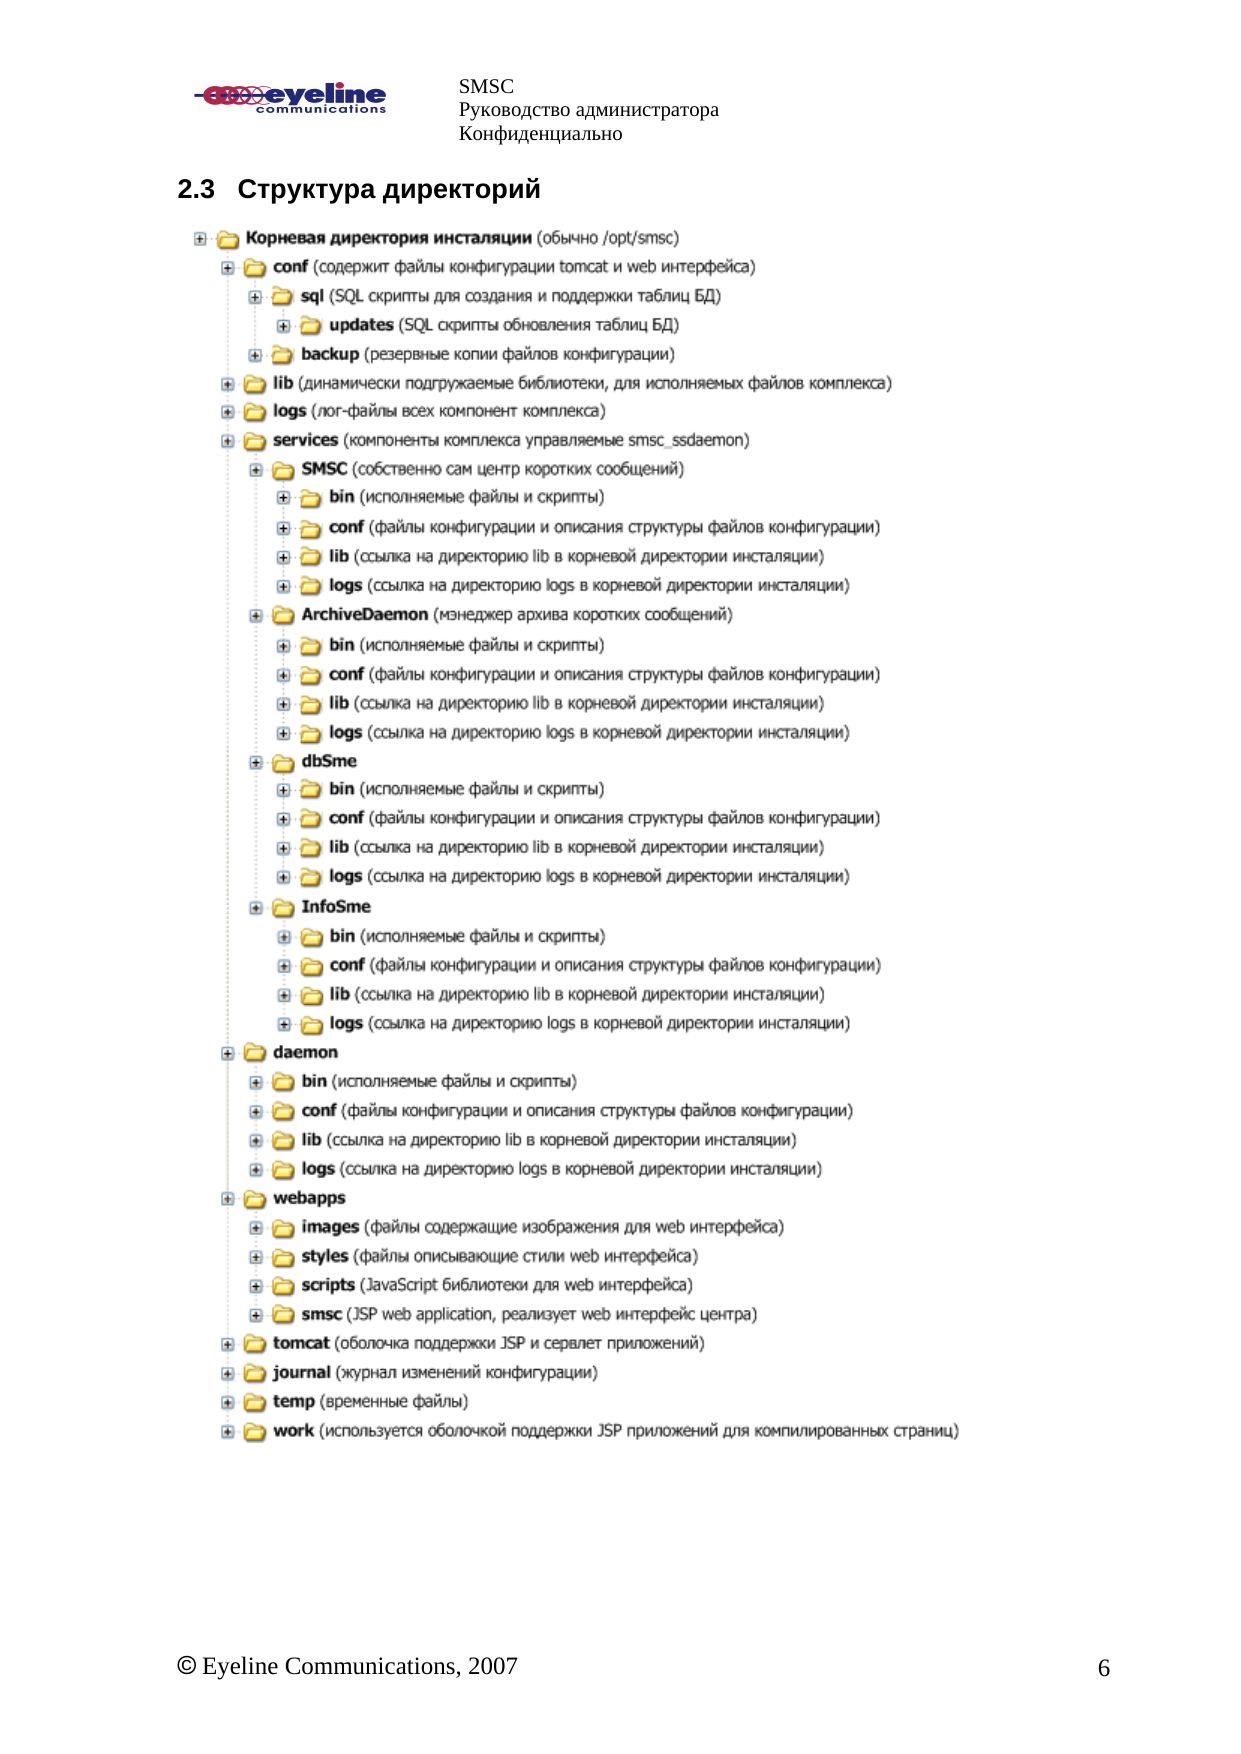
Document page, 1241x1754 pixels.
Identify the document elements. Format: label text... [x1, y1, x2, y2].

picture [194, 82, 386, 113]
subtitle Структура директорий [177, 173, 1152, 205]
picture [193, 226, 959, 1443]
